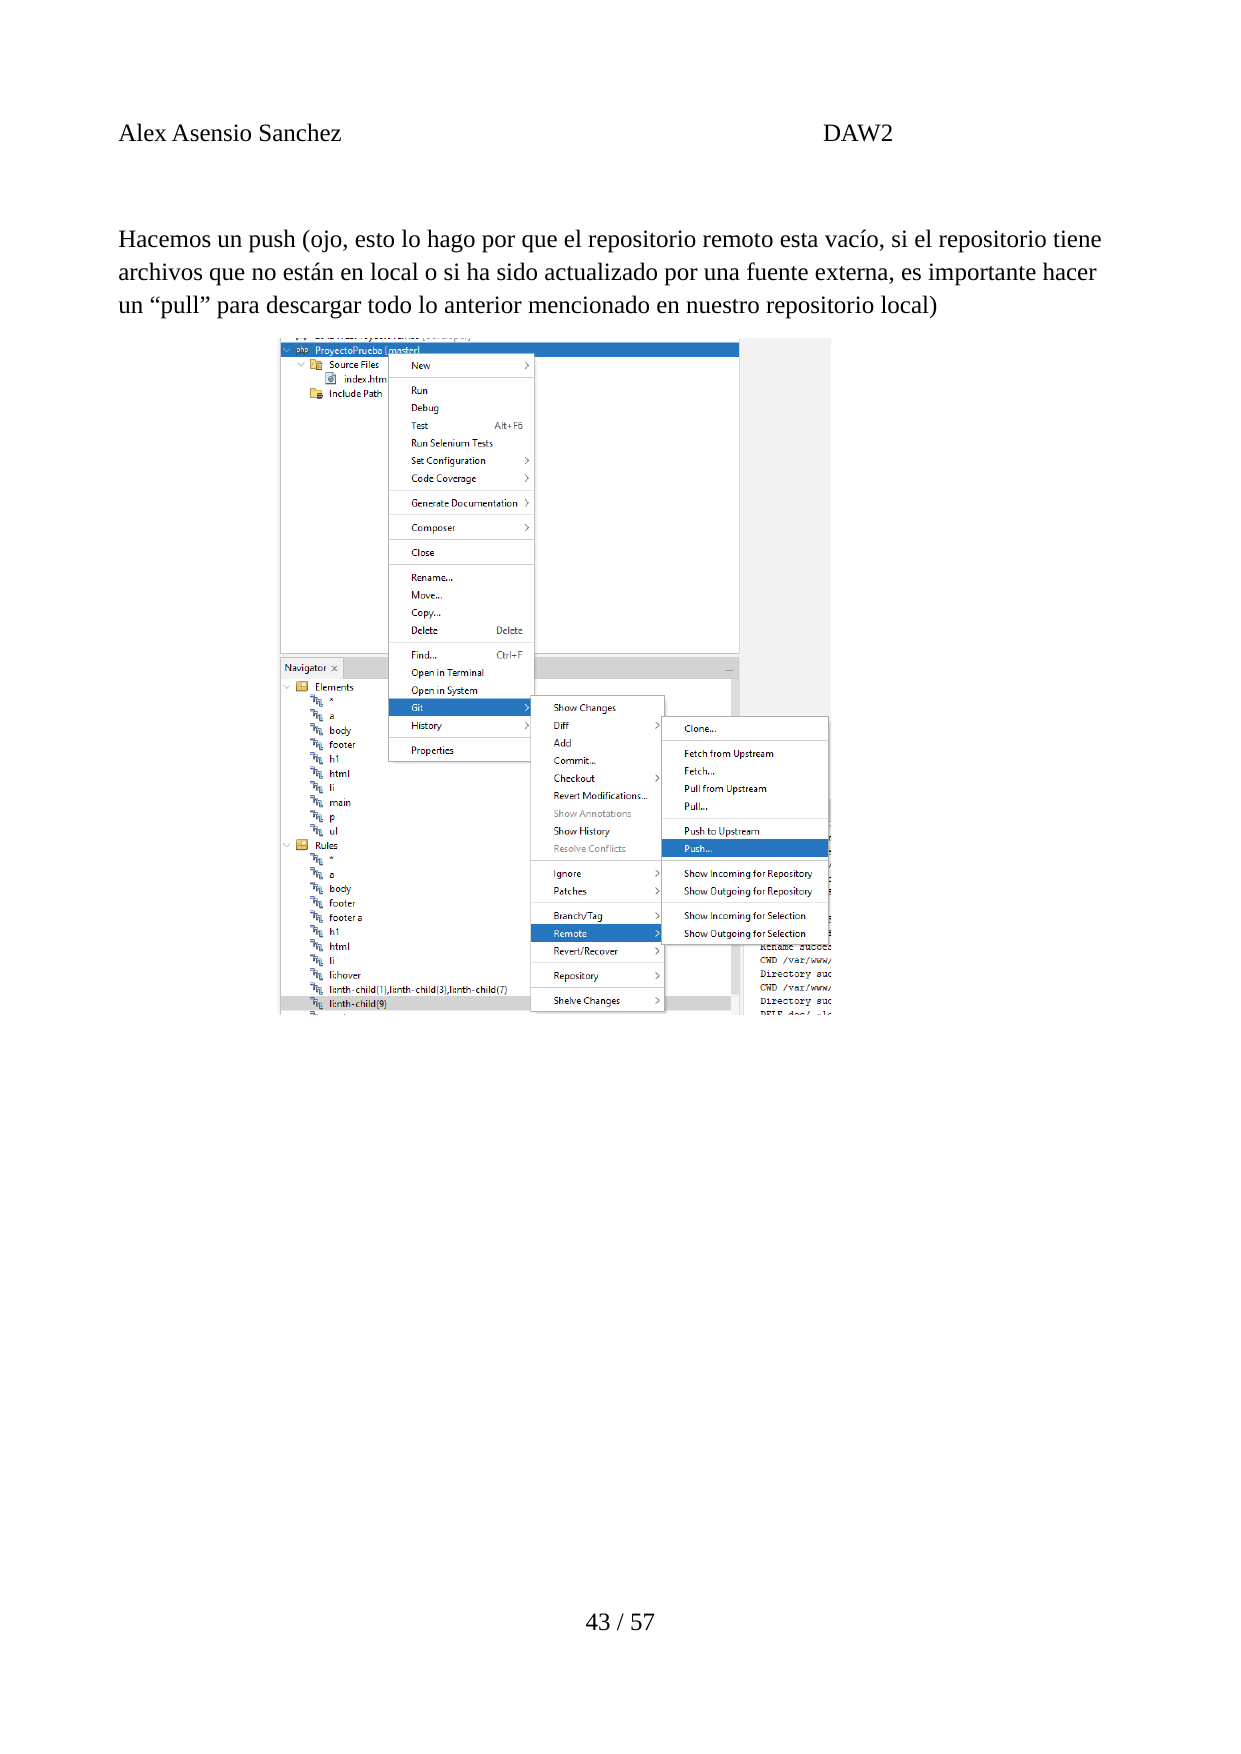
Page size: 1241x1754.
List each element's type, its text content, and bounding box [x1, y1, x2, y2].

text Hacemos un push (ojo, esto lo hago por que el repositorio remoto esta vacío, si el repositorio tiene archivos que no están en local o si ha sido actualizado por una fuente externa, es importante hacer un “pull” para descargar todo lo anterior mencionado en nuestro repositorio local) [118, 224, 1122, 319]
picture [277, 338, 832, 1015]
